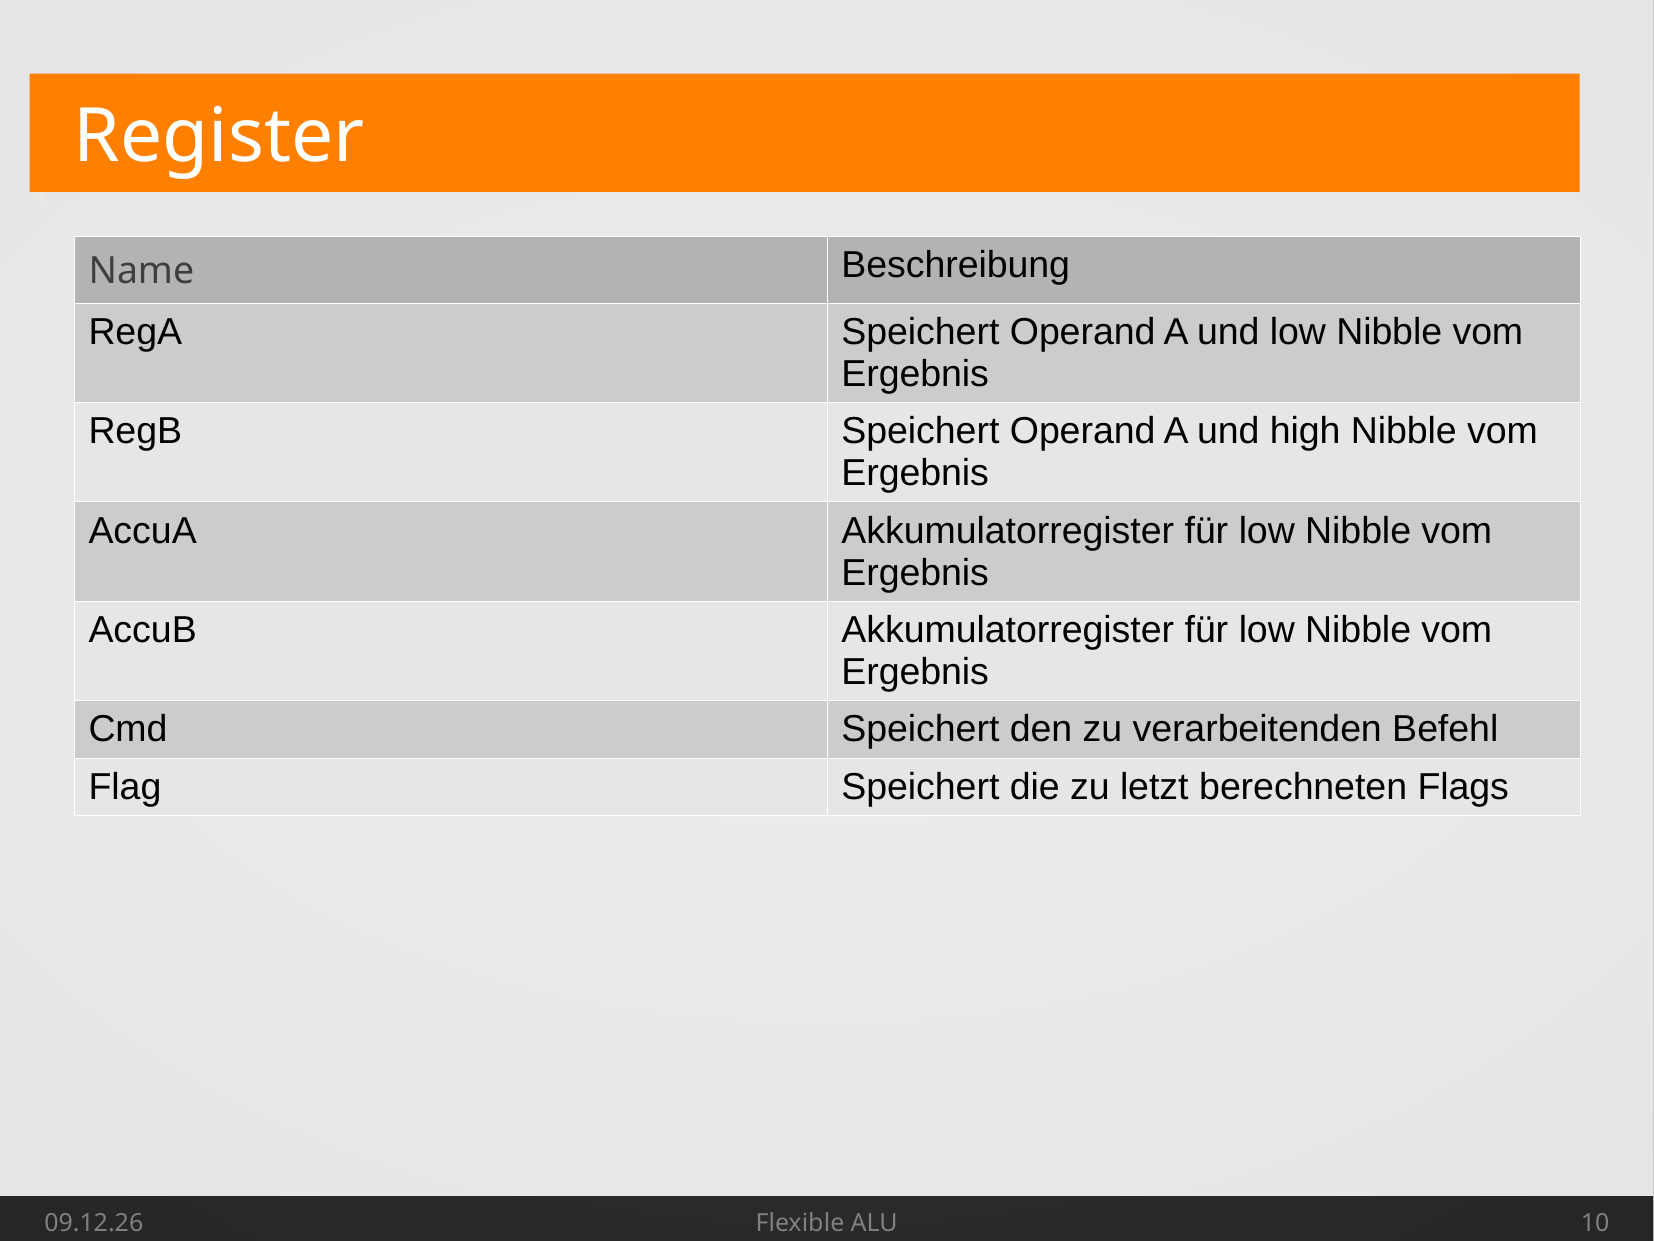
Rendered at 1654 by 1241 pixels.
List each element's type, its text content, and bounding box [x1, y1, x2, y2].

table_cell Speichert die zu letzt berechneten Flags [828, 759, 1580, 815]
table_cell AccuB [75, 602, 827, 700]
table_cell RegA [75, 304, 827, 402]
table_cell Speichert Operand A und low Nibble vom Ergebnis [828, 304, 1580, 402]
table_header Name [75, 237, 827, 303]
table_cell Speichert den zu verarbeitenden Befehl [828, 701, 1580, 758]
title Register [73, 73, 1565, 192]
table_cell AccuA [75, 502, 827, 601]
table_cell Cmd [75, 701, 827, 758]
table_cell Speichert Operand A und high Nibble vom Ergebnis [828, 403, 1580, 501]
table_header Beschreibung [828, 237, 1580, 303]
table_cell Akkumulatorregister für low Nibble vom Ergebnis [828, 602, 1580, 700]
table_cell Akkumulatorregister für low Nibble vom Ergebnis [828, 502, 1580, 601]
table_cell RegB [75, 403, 827, 501]
table_cell Flag [75, 759, 827, 815]
